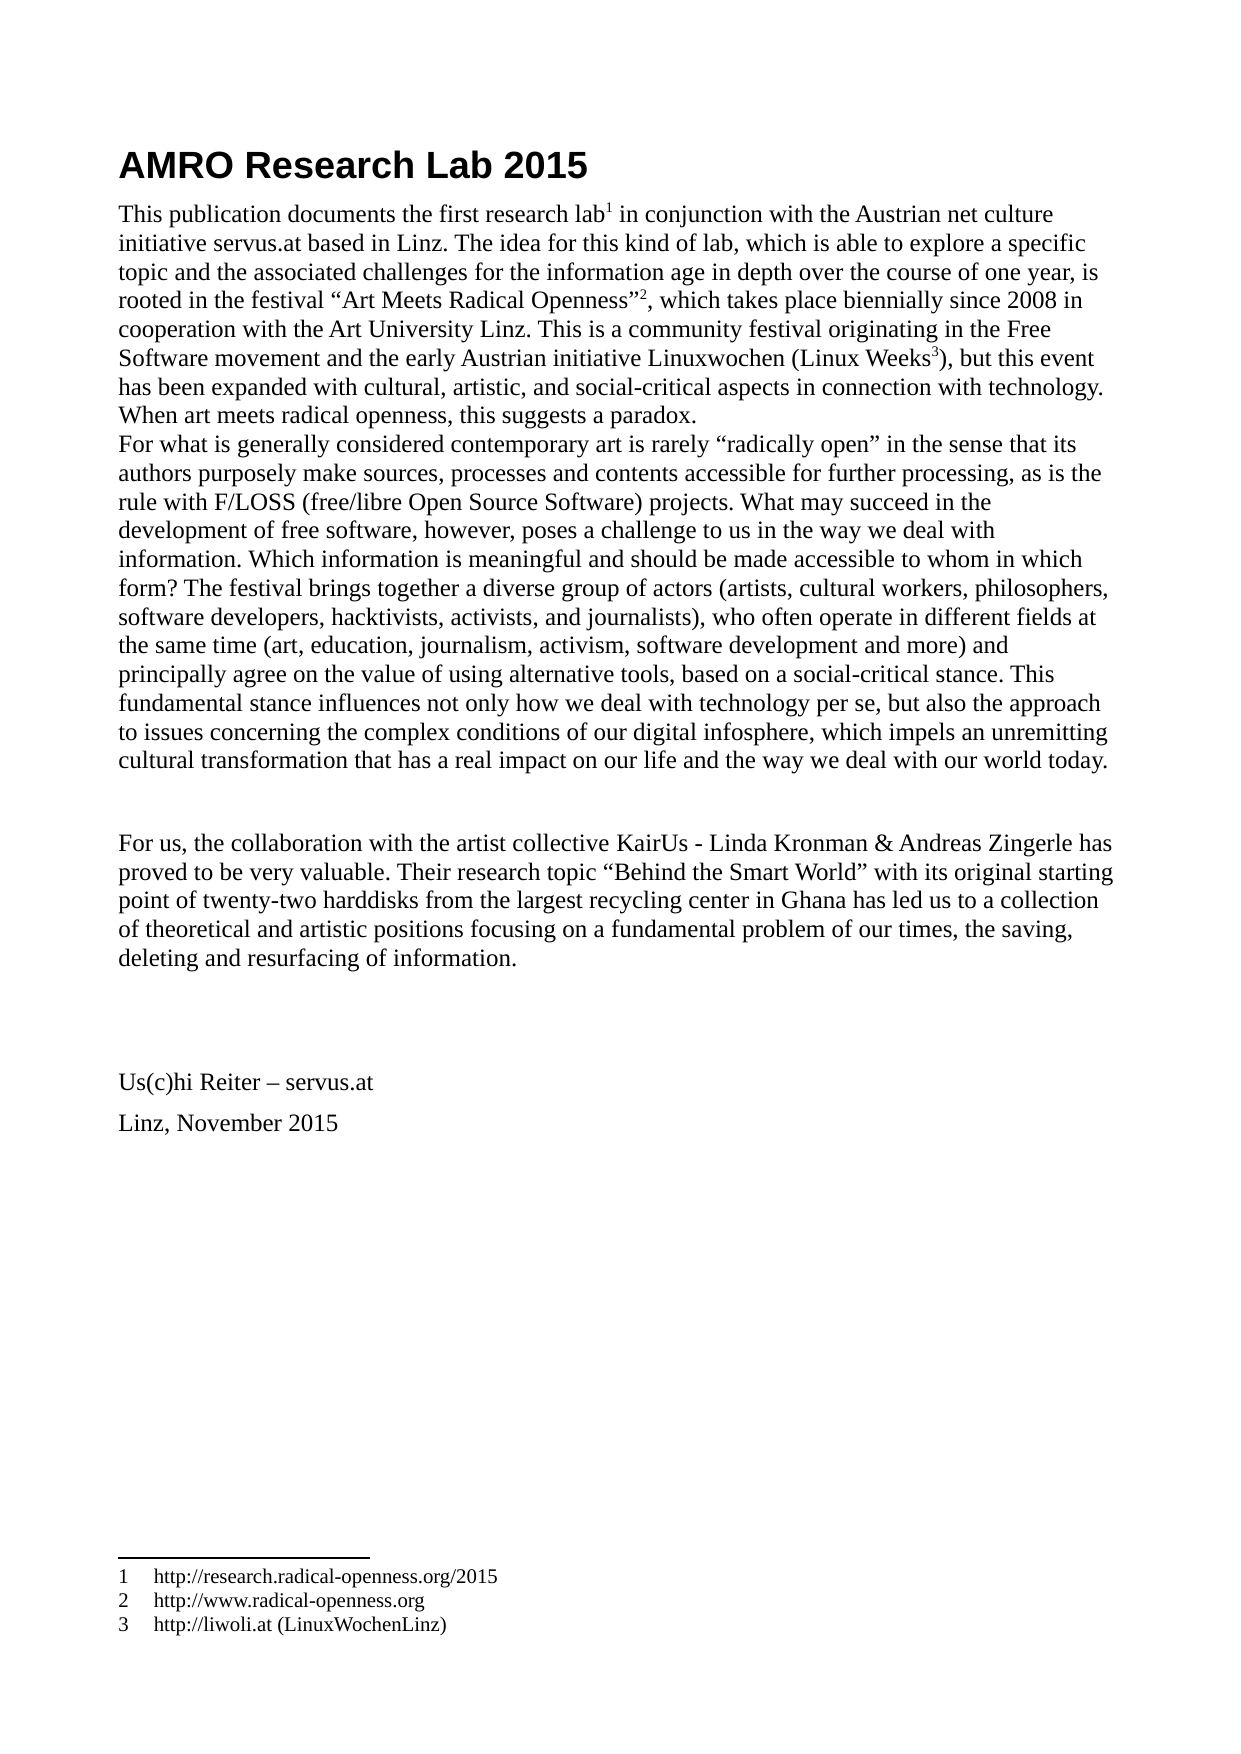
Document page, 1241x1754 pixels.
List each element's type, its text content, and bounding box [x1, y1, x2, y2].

subtitle AMRO Research Lab 2015 [118, 143, 1122, 187]
text http://www.radical-openness.org [118, 1588, 1122, 1612]
text This publication documents the first research lab in conjunction with the Austrian net culture initiative servus.at based in Linz. The idea for this kind of lab, which is able to explore a specific topic and the associated challenges for the information age in depth over the course of one year, is rooted in the festival “Art Meets Radical Openness”, which takes place biennially since 2008 in cooperation with the Art University Linz. This is a community festival originating in the Free Software movement and the early Austrian initiative Linuxwochen (Linux Weeks), but this event has been expanded with cultural, artistic, and social-critical aspects in connection with technology. When art meets radical openness, this suggests a paradox. For what is generally considered contemporary art is rarely “radically open” in the sense that its authors purposely make sources, processes and contents accessible for further processing, as is the rule with F/LOSS (free/libre Open Source Software) projects. What may succeed in the development of free software, however, poses a challenge to us in the way we deal with information. Which information is meaningful and should be made accessible to whom in which form? The festival brings together a diverse group of actors (artists, cultural workers, philosophers, software developers, hacktivists, activists, and journalists), who often operate in different fields at the same time (art, education, journalism, activism, software development and more) and principally agree on the value of using alternative tools, based on a social-critical stance. This fundamental stance influences not only how we deal with technology per se, but also the approach to issues concerning the complex conditions of our digital infosphere, which impels an unremitting cultural transformation that has a real impact on our life and the way we deal with our world today. [118, 199, 1122, 774]
text Us(c)hi Reiter – servus.at [118, 1067, 1122, 1096]
text http://research.radical-openness.org/2015 [118, 1564, 1122, 1588]
text Linz, November 2015 [118, 1108, 1122, 1137]
text For us, the collaboration with the artist collective KairUs - Linda Kronman & Andreas Zingerle has proved to be very valuable. Their research topic “Behind the Smart World” with its original starting point of twenty-two harddisks from the largest recycling center in Ghana has led us to a collection of theoretical and artistic positions focusing on a fundamental problem of our times, the saving, deleting and resurfacing of information. [118, 828, 1122, 972]
text http://liwoli.at (LinuxWochenLinz) [118, 1612, 1122, 1636]
